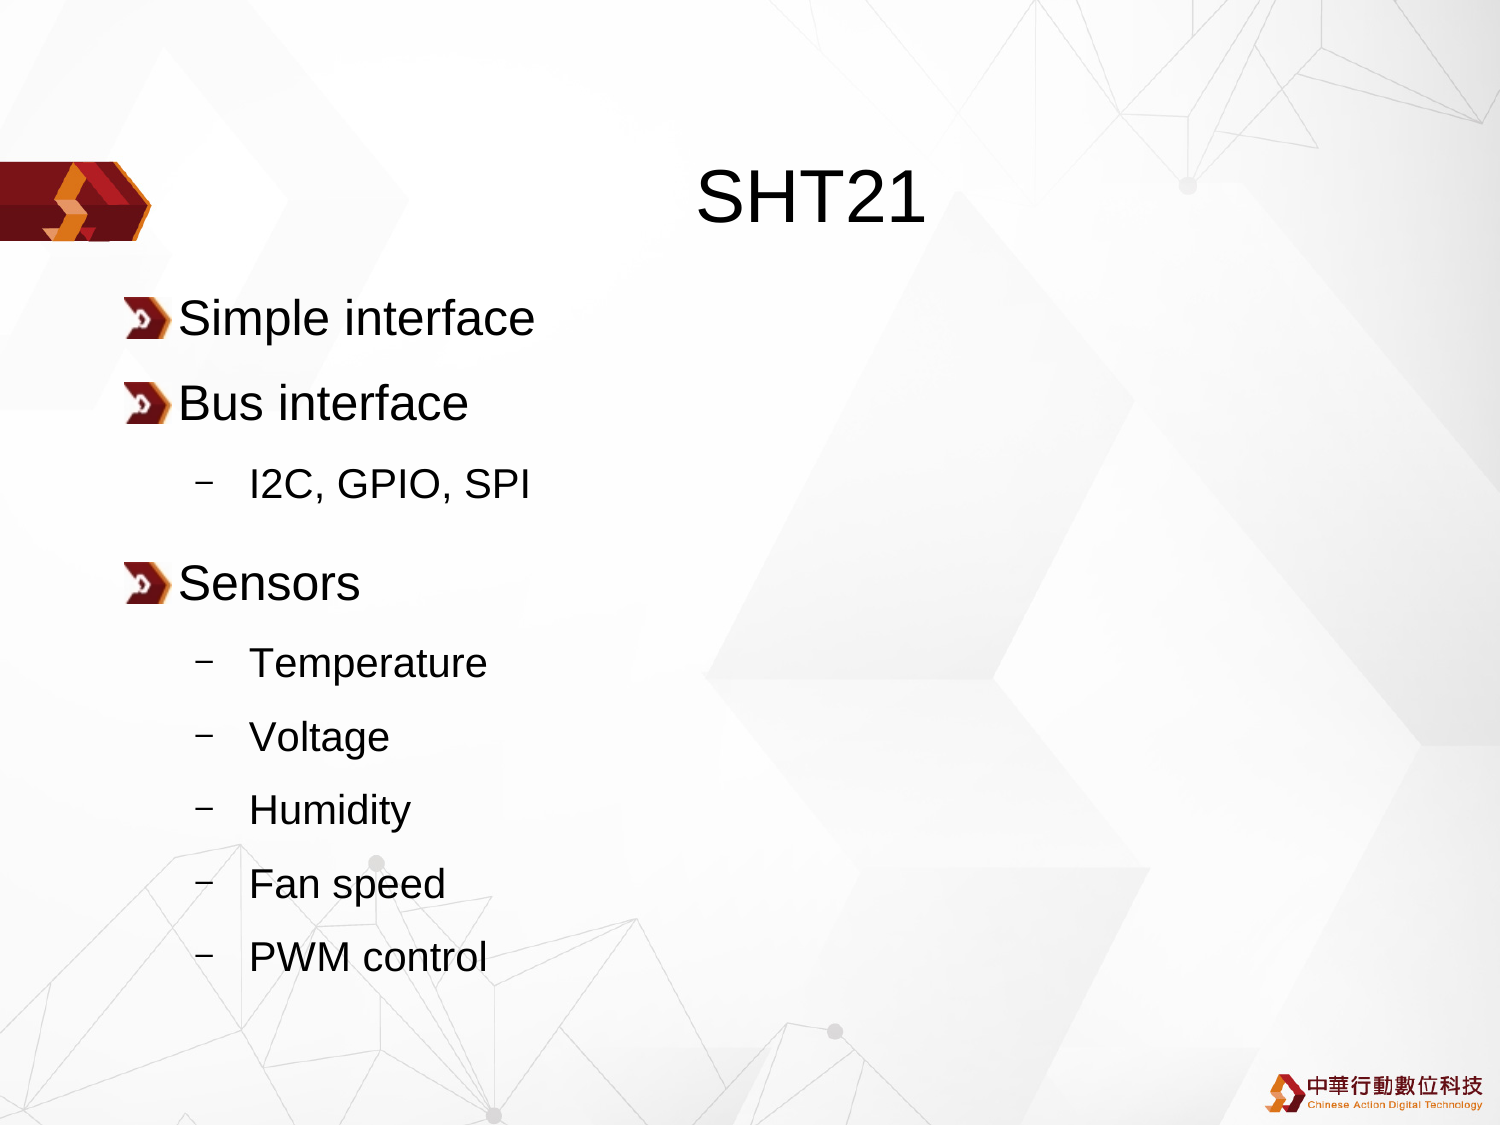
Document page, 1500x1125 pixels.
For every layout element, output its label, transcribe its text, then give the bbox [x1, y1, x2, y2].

title SHT21 [118, 112, 1500, 281]
list Simple interface Bus interface I2C, GPIO, SPI Sensors Temperature Voltage Humidity Fan speed PWM control [107, 290, 1425, 1035]
picture [0, 0, 1500, 1125]
